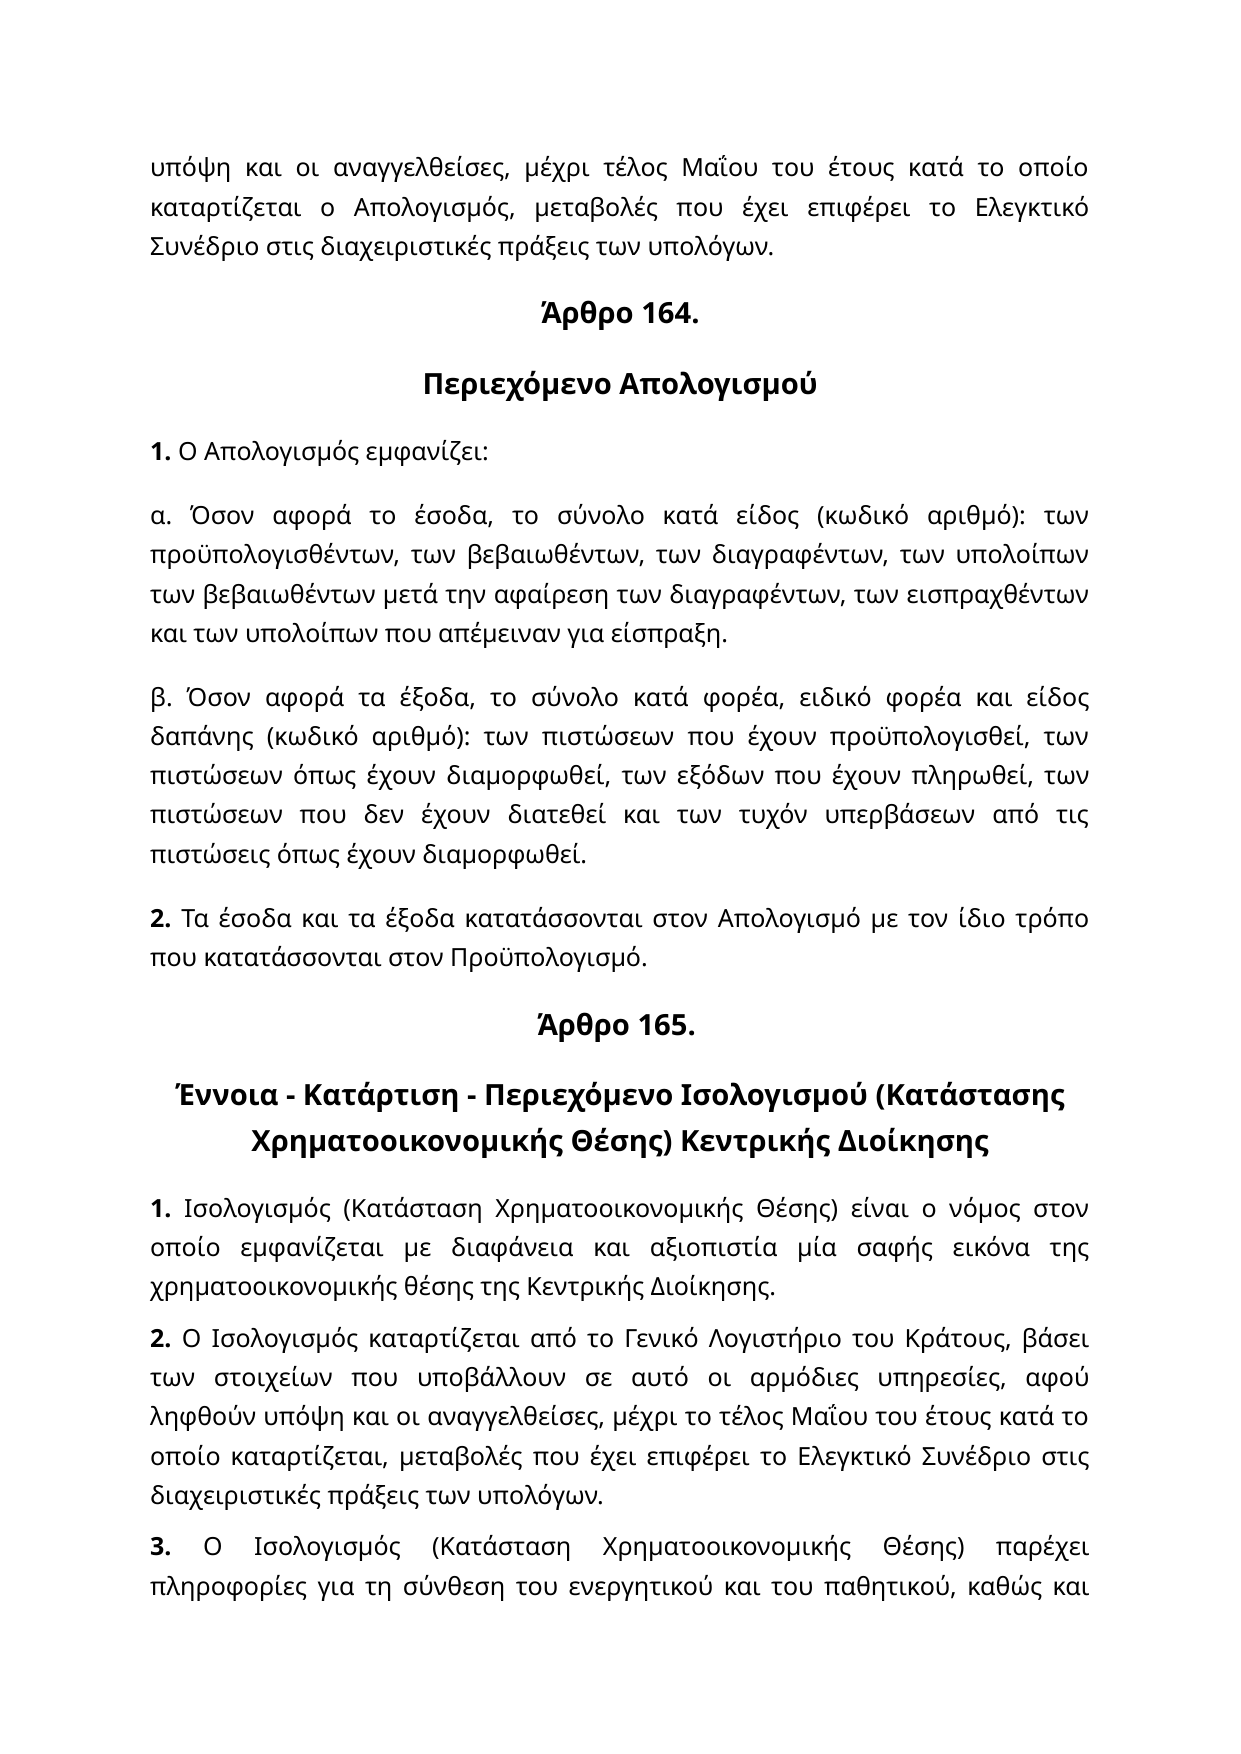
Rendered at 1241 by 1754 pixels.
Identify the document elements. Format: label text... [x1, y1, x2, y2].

text α. Όσον αφορά το έσοδα, το σύνολο κατά είδος (κωδικό αριθμό): των προϋπολογισθέντων, των βεβαιωθέντων, των διαγραφέντων, των υπολοίπων των βεβαιωθέντων μετά την αφαίρεση των διαγραφέντων, των εισπραχθέντων και των υπολοίπων που απέμειναν για είσπραξη. [150, 498, 1090, 649]
subtitle Άρθρο 164. [150, 292, 1090, 332]
text 2. Ο Ισολογισμός καταρτίζεται από το Γενικό Λογιστήριο του Κράτους, βάσει των στοιχείων που υποβάλλουν σε αυτό οι αρμόδιες υπηρεσίες, αφού ληφθούν υπόψη και οι αναγγελθείσες, μέχρι το τέλος Μαΐου του έτους κατά το οποίο καταρτίζεται, μεταβολές που έχει επιφέρει το Ελεγκτικό Συνέδριο στις διαχειριστικές πράξεις των υπολόγων. [150, 1321, 1090, 1511]
text 1. Ο Απολογισμός εμφανίζει: [150, 434, 1090, 468]
text 1. Ισολογισμός (Κατάσταση Χρηματοοικονομικής Θέσης) είναι ο νόμος στον οποίο εμφανίζεται με διαφάνεια και αξιοπιστία μία σαφής εικόνα της χρηματοοικονομικής θέσης της Κεντρικής Διοίκησης. [150, 1191, 1090, 1303]
text 3. Ο Ισολογισμός (Κατάσταση Χρηματοοικονομικής Θέσης) παρέχει πληροφορίες για τη σύνθεση του ενεργητικού και του παθητικού, καθώς και [150, 1529, 1090, 1602]
subtitle Άρθρο 165. [150, 1004, 1090, 1043]
subtitle Περιεχόμενο Απολογισμού [150, 363, 1090, 403]
text 2. Τα έσοδα και τα έξοδα κατατάσσονται στον Απολογισμό με τον ίδιο τρόπο που κατατάσσονται στον Προϋπολογισμό. [150, 900, 1090, 974]
text υπόψη και οι αναγγελθείσες, μέχρι τέλος Μαΐου του έτους κατά το οποίο καταρτίζεται ο Απολογισμός, μεταβολές που έχει επιφέρει το Ελεγκτικό Συνέδριο στις διαχειριστικές πράξεις των υπολόγων. [150, 150, 1090, 262]
subtitle Έννοια - Κατάρτιση - Περιεχόμενο Ισολογισμού (Κατάστασης Χρηματοοικονομικής Θέσης) Κεντρικής Διοίκησης [150, 1074, 1090, 1160]
text β. Όσον αφορά τα έξοδα, το σύνολο κατά φορέα, ειδικό φορέα και είδος δαπάνης (κωδικό αριθμό): των πιστώσεων που έχουν προϋπολογισθεί, των πιστώσεων όπως έχουν διαμορφωθεί, των εξόδων που έχουν πληρωθεί, των πιστώσεων που δεν έχουν διατεθεί και των τυχόν υπερβάσεων από τις πιστώσεις όπως έχουν διαμορφωθεί. [150, 679, 1090, 870]
